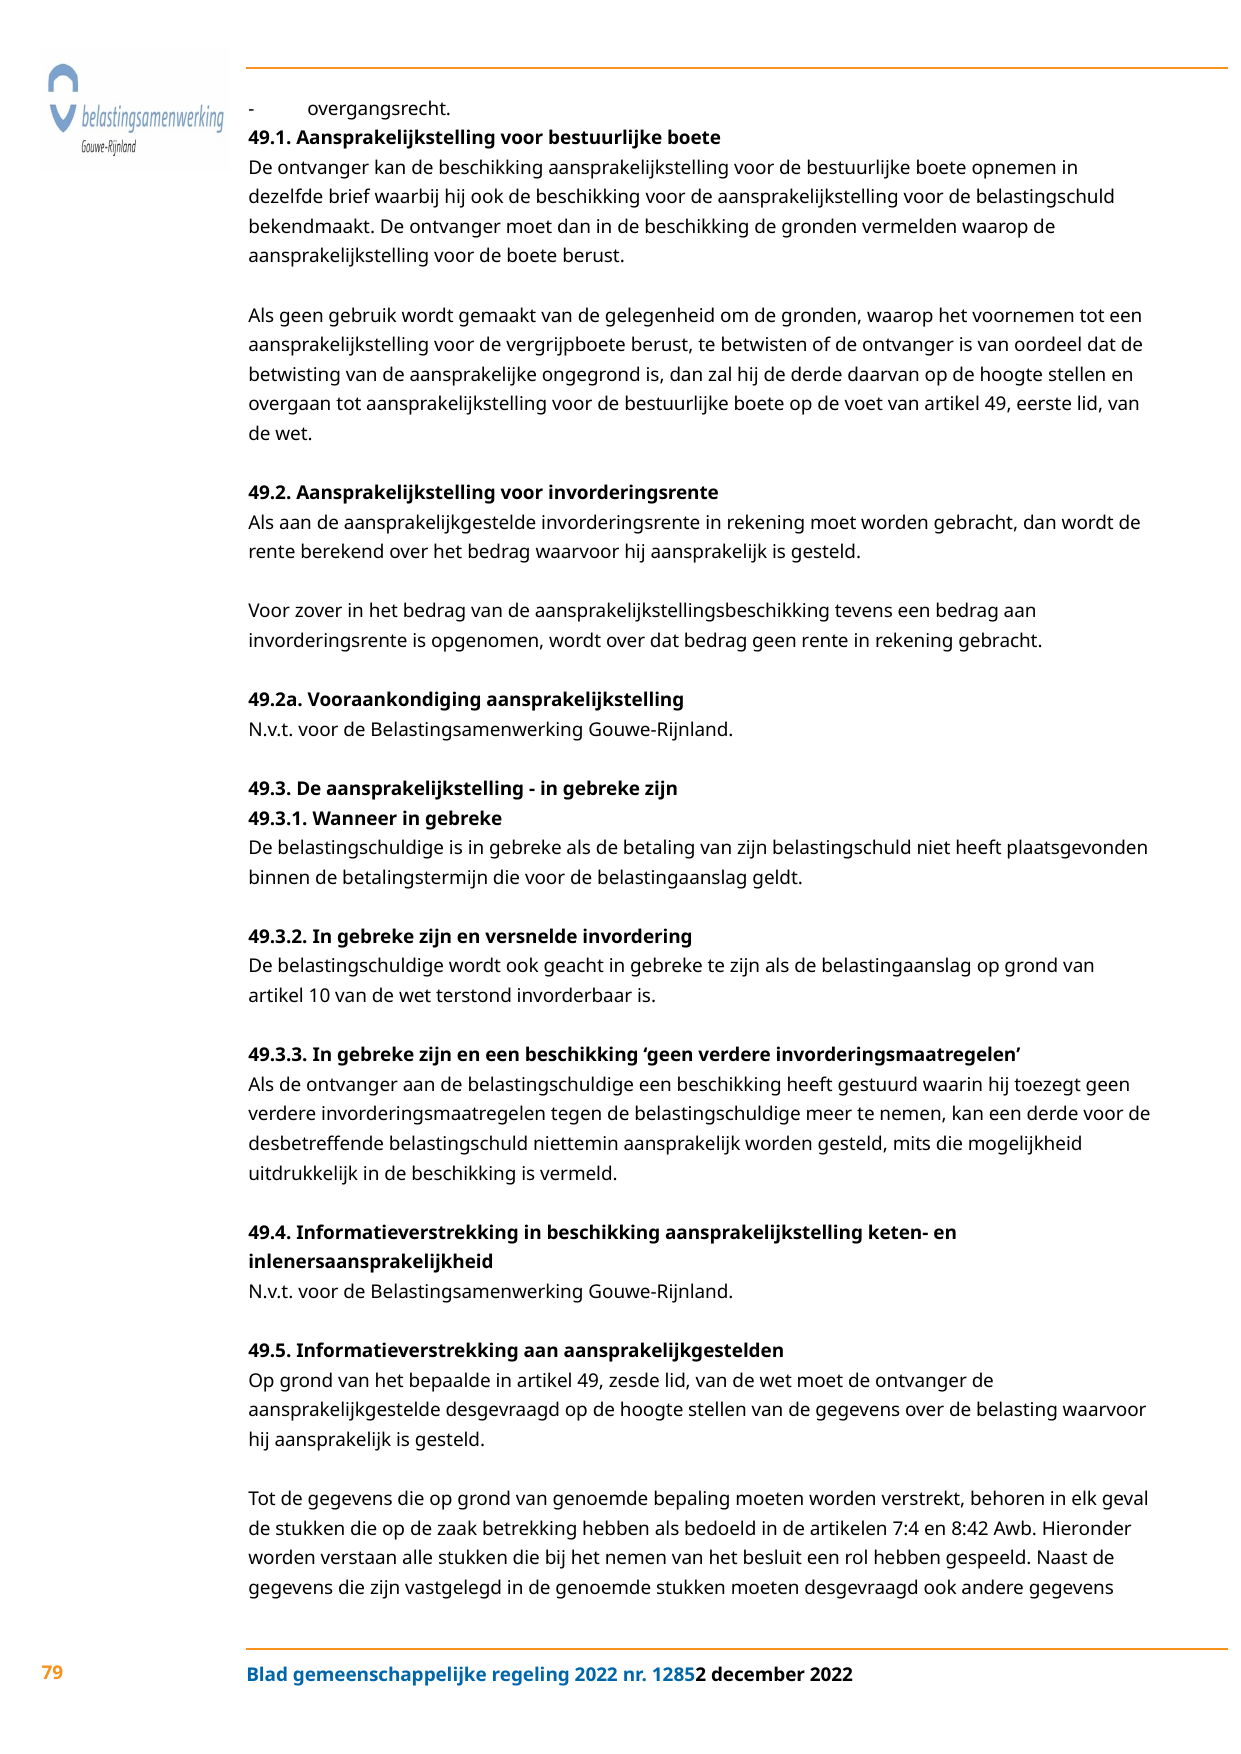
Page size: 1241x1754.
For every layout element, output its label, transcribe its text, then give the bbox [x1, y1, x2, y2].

text 49.2. Aansprakelijkstelling voor invorderingsrente [248, 479, 1152, 505]
text Als de ontvanger aan de belastingschuldige een beschikking heeft gestuurd waarin hij toezegt geen verdere invorderingsmaatregelen tegen de belastingschuldige meer te nemen, kan een derde voor de desbetreffende belastingschuld niettemin aansprakelijk worden gesteld, mits die mogelijkheid uitdrukkelijk in de beschikking is vermeld. [248, 1071, 1152, 1186]
text 49.4. Informatieverstrekking in beschikking aansprakelijkstelling keten- en inlenersaansprakelijkheid [248, 1219, 1152, 1274]
picture [41, 47, 231, 172]
text 49.3.3. In gebreke zijn en een beschikking ‘geen verdere invorderingsmaatregelen’ [248, 1041, 1152, 1067]
text 49.3.1. Wanneer in gebreke [248, 805, 1152, 831]
text De belastingschuldige wordt ook geacht in gebreke te zijn als de belastingaanslag op grond van artikel 10 van de wet terstond invorderbaar is. [248, 953, 1152, 1008]
text 49.3. De aansprakelijkstelling - in gebreke zijn [248, 775, 1152, 801]
text N.v.t. voor de Belastingsamenwerking Gouwe-Rijnland. [248, 1278, 1152, 1304]
text De belastingschuldige is in gebreke als de betaling van zijn belastingschuld niet heeft plaatsgevonden binnen de betalingstermijn die voor de belastingaanslag geldt. [248, 834, 1152, 890]
text Op grond van het bepaalde in artikel 49, zesde lid, van de wet moet de ontvanger de aansprakelijkgestelde desgevraagd op de hoogte stellen van de gegevens over de belasting waarvoor hij aansprakelijk is gesteld. [248, 1367, 1152, 1452]
text Tot de gegevens die op grond van genoemde bepaling moeten worden verstrekt, behoren in elk geval de stukken die op de zaak betrekking hebben als bedoeld in de artikelen 7:4 en 8:42 Awb. Hieronder worden verstaan alle stukken die bij het nemen van het besluit een rol hebben gespeeld. Naast de gegevens die zijn vastgelegd in de genoemde stukken moeten desgevraagd ook andere gegevens [248, 1485, 1152, 1600]
text De ontvanger kan de beschikking aansprakelijkstelling voor de bestuurlijke boete opnemen in dezelfde brief waarbij hij ook de beschikking voor de aansprakelijkstelling voor de belastingschuld bekendmaakt. De ontvanger moet dan in de beschikking de gronden vermelden waarop de aansprakelijkstelling voor de boete berust. [248, 154, 1152, 268]
text N.v.t. voor de Belastingsamenwerking Gouwe-Rijnland. [248, 716, 1152, 742]
text 49.2a. Vooraankondiging aansprakelijkstelling [248, 686, 1152, 712]
list overgangsrecht. [248, 95, 1152, 121]
text Als aan de aansprakelijkgestelde invorderingsrente in rekening moet worden gebracht, dan wordt de rente berekend over het bedrag waarvoor hij aansprakelijk is gesteld. [248, 509, 1152, 564]
text 49.1. Aansprakelijkstelling voor bestuurlijke boete [248, 124, 1152, 150]
text Als geen gebruik wordt gemaakt van de gelegenheid om de gronden, waarop het voornemen tot een aansprakelijkstelling voor de vergrijpboete berust, te betwisten of de ontvanger is van oordeel dat de betwisting van de aansprakelijke ongegrond is, dan zal hij de derde daarvan op de hoogte stellen en overgaan tot aansprakelijkstelling voor de bestuurlijke boete op de voet van artikel 49, eerste lid, van de wet. [248, 302, 1152, 446]
text 49.5. Informatieverstrekking aan aansprakelijkgestelden [248, 1337, 1152, 1363]
text Voor zover in het bedrag van de aansprakelijkstellingsbeschikking tevens een bedrag aan invorderingsrente is opgenomen, wordt over dat bedrag geen rente in rekening gebracht. [248, 598, 1152, 653]
text 49.3.2. In gebreke zijn en versnelde invordering [248, 923, 1152, 949]
